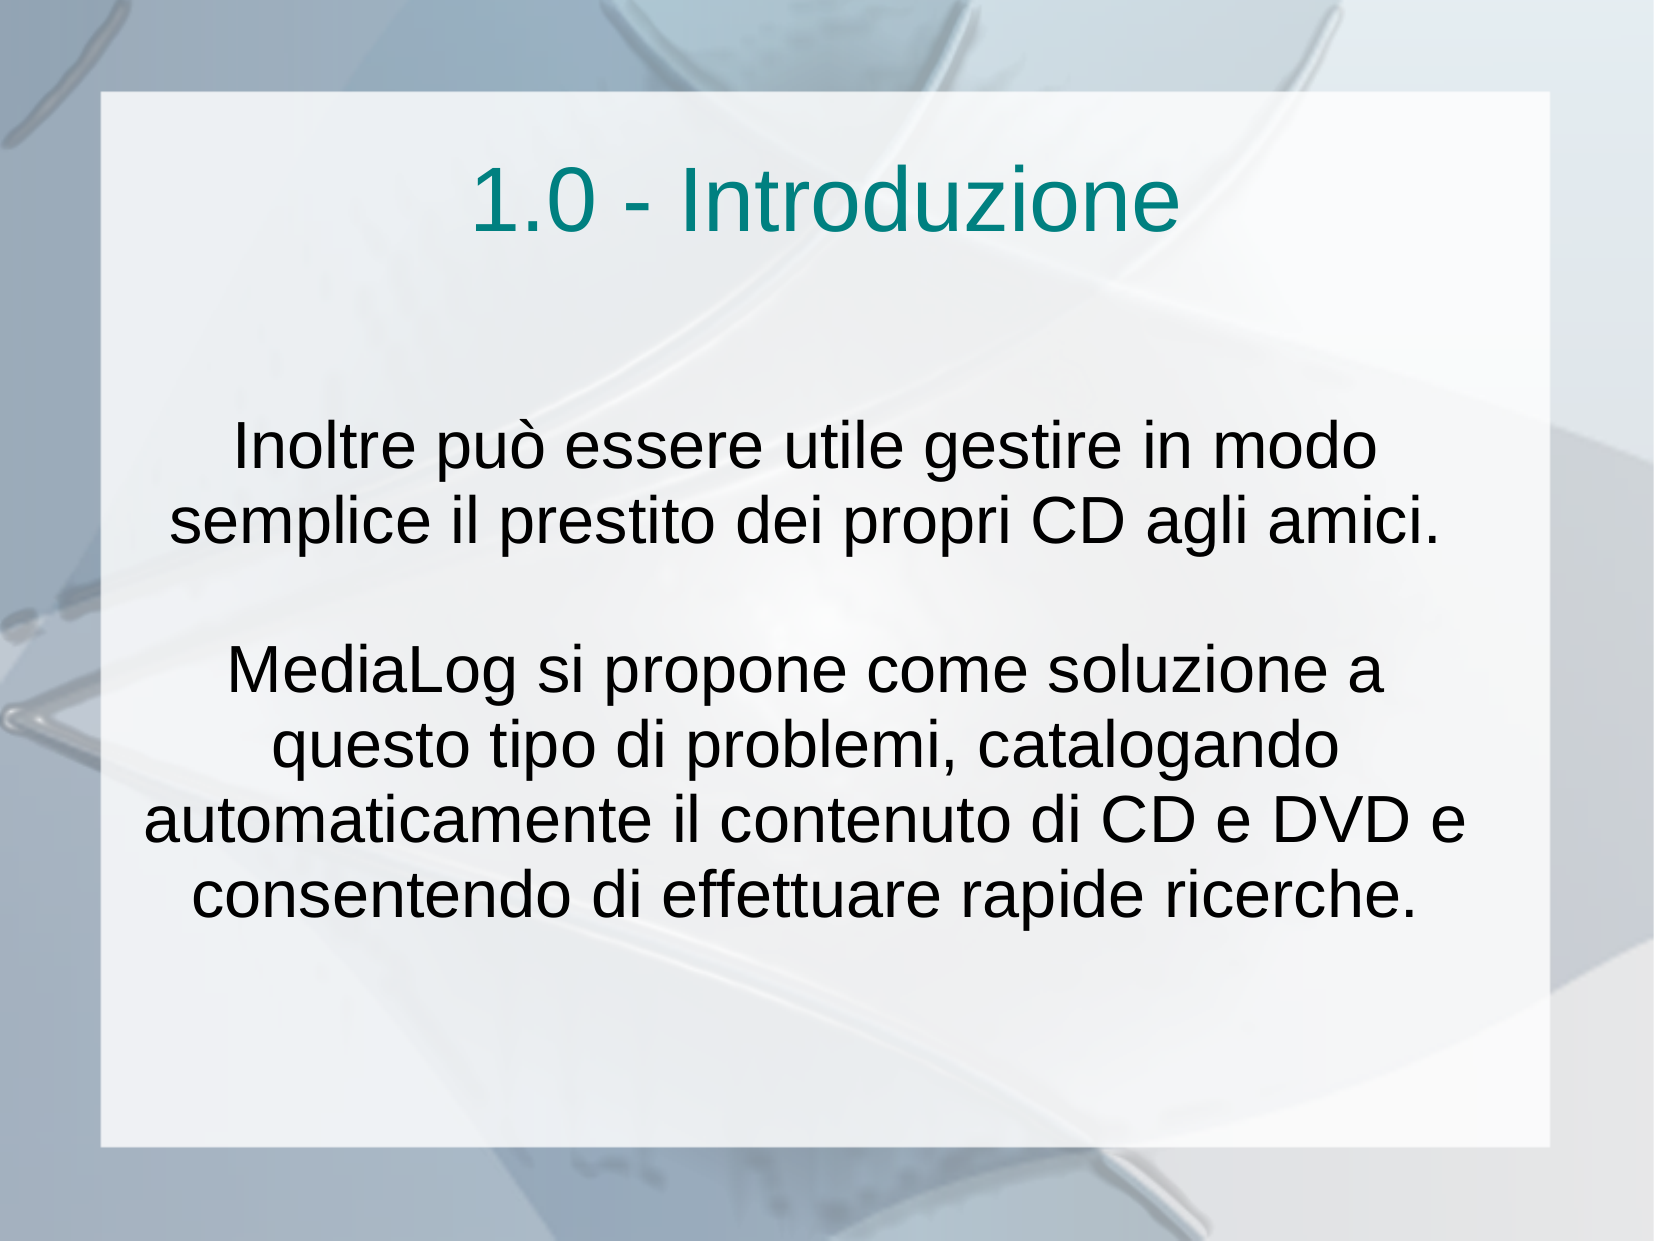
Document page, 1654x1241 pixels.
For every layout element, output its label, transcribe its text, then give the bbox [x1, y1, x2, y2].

subtitle Inoltre può essere utile gestire in modo semplice il prestito dei propri CD agli amici. MediaLog si propone come soluzione a questo tipo di problemi, catalogando automaticamente il contenuto di CD e DVD e consentendo di effettuare rapide ricerche. [124, 327, 1489, 938]
picture [0, 0, 1654, 1241]
title 1.0 - Introduzione [118, 96, 1536, 304]
